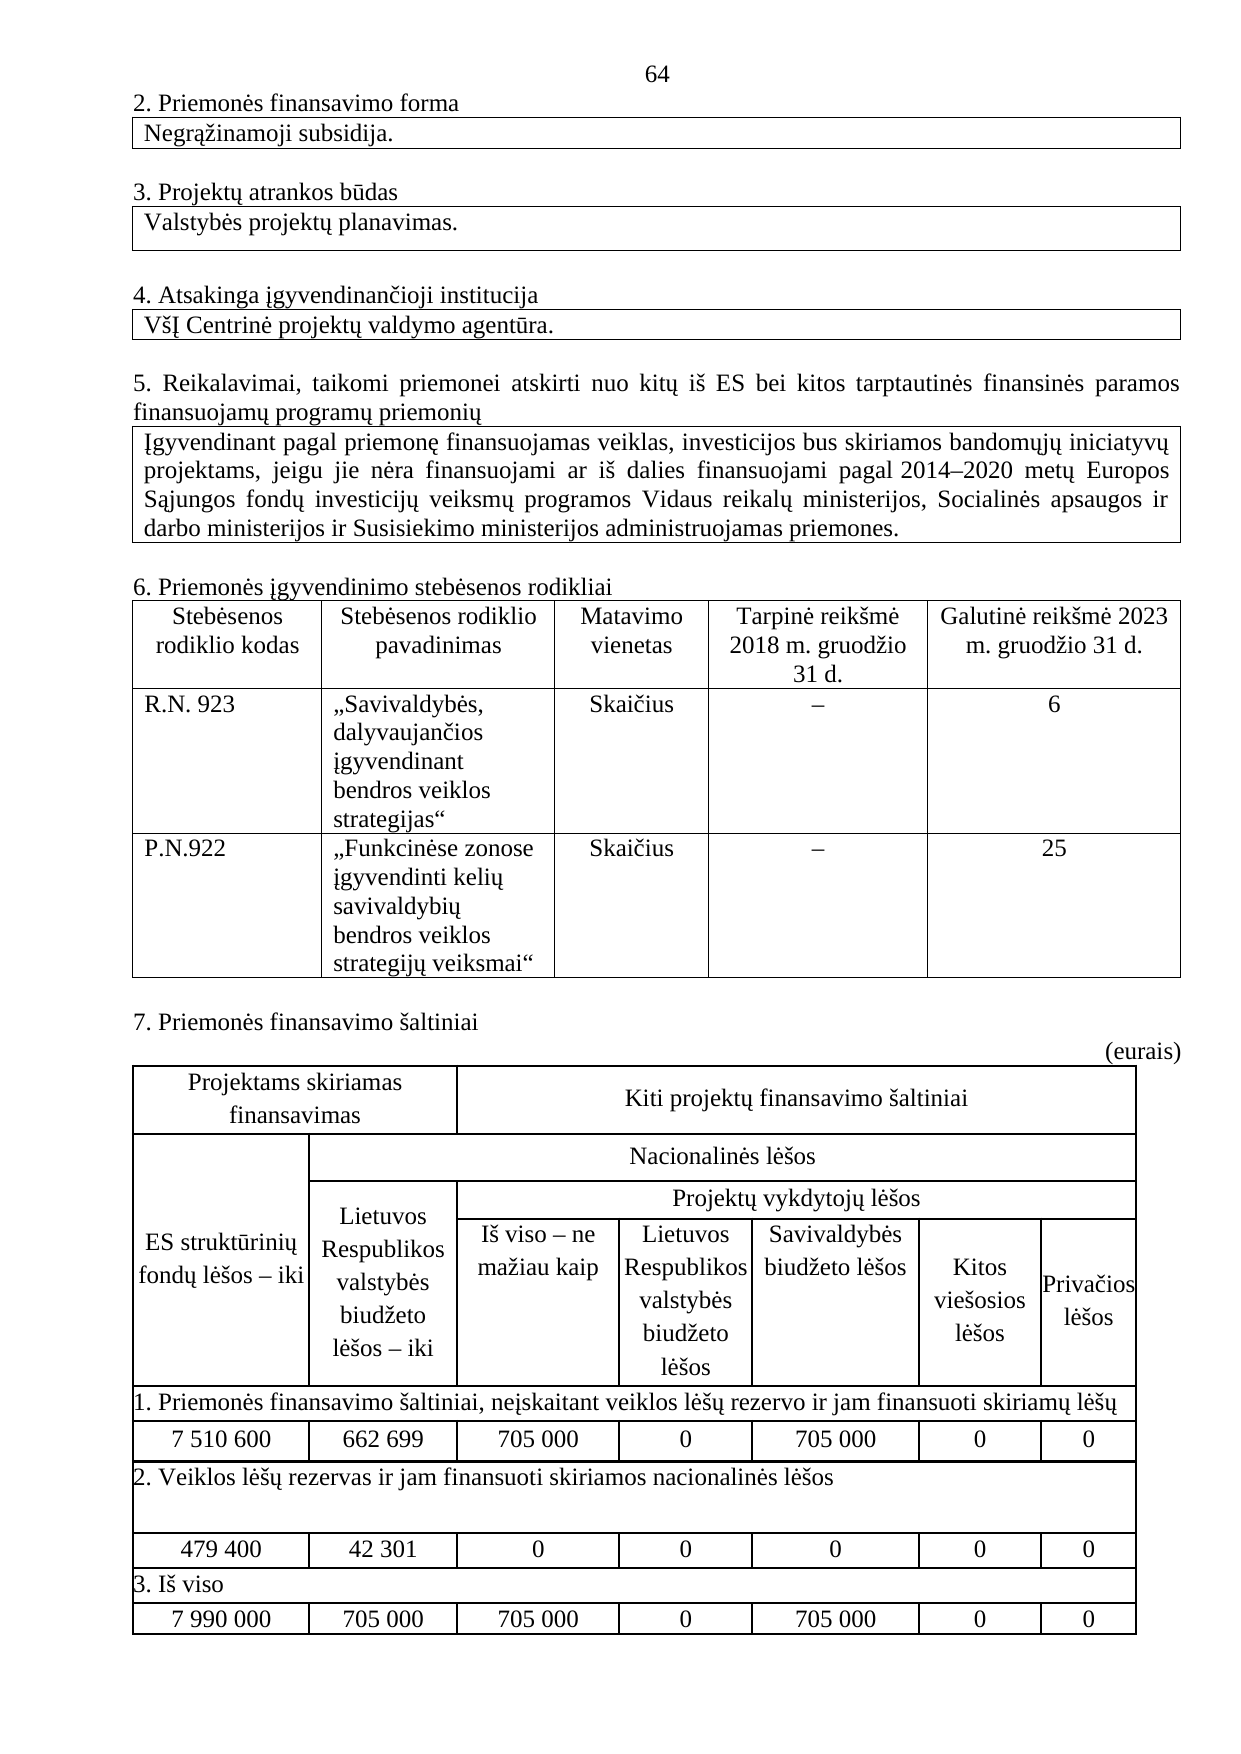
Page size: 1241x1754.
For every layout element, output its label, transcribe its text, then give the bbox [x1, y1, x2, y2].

table_cell 0 [620, 1604, 751, 1633]
table_cell 0 [1042, 1534, 1135, 1567]
table_cell Savivaldybės biudžeto lėšos [753, 1220, 918, 1384]
table_cell 0 [920, 1534, 1040, 1567]
table_cell Iš viso – ne mažiau kaip [458, 1220, 618, 1384]
table_cell 1. Priemonės finansavimo šaltiniai, neįskaitant veiklos lėšų rezervo ir jam finansuoti skiriamų lėšų [134, 1387, 1135, 1420]
table_cell 7 510 600 [134, 1422, 308, 1460]
table_header Tarpinė reikšmė 2018 m. gruodžio 31 d. [709, 601, 927, 688]
table_cell Lietuvos Respublikos valstybės biudžeto lėšos – iki [310, 1182, 456, 1384]
table_cell 705 000 [458, 1604, 618, 1633]
table_header Galutinė reikšmė 2023 m. gruodžio 31 d. [928, 601, 1180, 688]
table_cell Projektų vykdytojų lėšos [458, 1182, 1135, 1217]
table_cell 42 301 [310, 1534, 456, 1567]
table_cell Lietuvos Respublikos valstybės biudžeto lėšos [620, 1220, 751, 1384]
table_cell 0 [620, 1422, 751, 1460]
table_header Valstybės projektų planavimas. [133, 207, 1180, 250]
table_cell 7 990 000 [134, 1604, 308, 1633]
table_cell Nacionalinės lėšos [310, 1135, 1135, 1180]
table_cell 6 [928, 689, 1180, 832]
table_cell – [709, 689, 927, 832]
table_cell – [709, 834, 927, 977]
table_header Projektams skiriamas finansavimas [134, 1067, 456, 1133]
table_cell 0 [920, 1604, 1040, 1633]
table_cell 662 699 [310, 1422, 456, 1460]
table_cell 0 [458, 1534, 618, 1567]
table_cell 705 000 [458, 1422, 618, 1460]
table_cell 0 [920, 1422, 1040, 1460]
text 4. Atsakinga įgyvendinančioji institucija [133, 280, 1181, 309]
table_cell Skaičius [555, 689, 708, 832]
text 2. Priemonės finansavimo forma [133, 88, 1181, 117]
table_cell 479 400 [134, 1534, 308, 1567]
table_header Matavimo vienetas [555, 601, 708, 688]
table_header Stebėsenos rodiklio pavadinimas [322, 601, 554, 688]
table_cell 0 [1042, 1422, 1135, 1460]
table_header Įgyvendinant pagal priemonę finansuojamas veiklas, investicijos bus skiriamos bandomųjų iniciatyvų projektams, jeigu jie nėra finansuojami ar iš dalies finansuojami pagal 2014–2020 metų Europos Sąjungos fondų investicijų veiksmų programos Vidaus reikalų ministerijos, Socialinės apsaugos ir darbo ministerijos ir Susisiekimo ministerijos administruojamas priemones. [133, 427, 1180, 542]
table_cell 0 [620, 1534, 751, 1567]
table_cell 705 000 [310, 1604, 456, 1633]
table_cell 0 [1042, 1604, 1135, 1633]
text 5. Reikalavimai, taikomi priemonei atskirti nuo kitų iš ES bei kitos tarptautinės finansinės paramos finansuojamų programų priemonių [133, 368, 1181, 426]
table_header Negrąžinamoji subsidija. [133, 118, 1180, 148]
table_cell „Funkcinėse zonose įgyvendinti kelių savivaldybių bendros veiklos strategijų veiksmai“ [322, 834, 554, 977]
table_header VšĮ Centrinė projektų valdymo agentūra. [133, 310, 1180, 338]
text 6. Priemonės įgyvendinimo stebėsenos rodikliai [133, 572, 1181, 600]
text 7. Priemonės finansavimo šaltiniai [133, 1007, 1181, 1036]
table_header Kiti projektų finansavimo šaltiniai [458, 1067, 1135, 1133]
table_cell 2. Veiklos lėšų rezervas ir jam finansuoti skiriamos nacionalinės lėšos [134, 1463, 1135, 1532]
text (eurais) [133, 1036, 1181, 1064]
table_cell 705 000 [753, 1422, 918, 1460]
table_cell 25 [928, 834, 1180, 977]
table_cell ES struktūrinių fondų lėšos – iki [134, 1135, 308, 1384]
table_cell P.N.922 [133, 834, 321, 977]
table_cell 705 000 [753, 1604, 918, 1633]
table_cell 3. Iš viso [134, 1569, 1135, 1602]
table_header Stebėsenos rodiklio kodas [133, 601, 321, 688]
table_cell R.N. 923 [133, 689, 321, 832]
text 3. Projektų atrankos būdas [133, 177, 1181, 206]
table_cell Kitos viešosios lėšos [920, 1220, 1040, 1384]
table_cell 0 [753, 1534, 918, 1567]
table_cell Privačios lėšos [1042, 1220, 1135, 1384]
table_cell „Savivaldybės, dalyvaujančios įgyvendinant bendros veiklos strategijas“ [322, 689, 554, 832]
table_cell Skaičius [555, 834, 708, 977]
